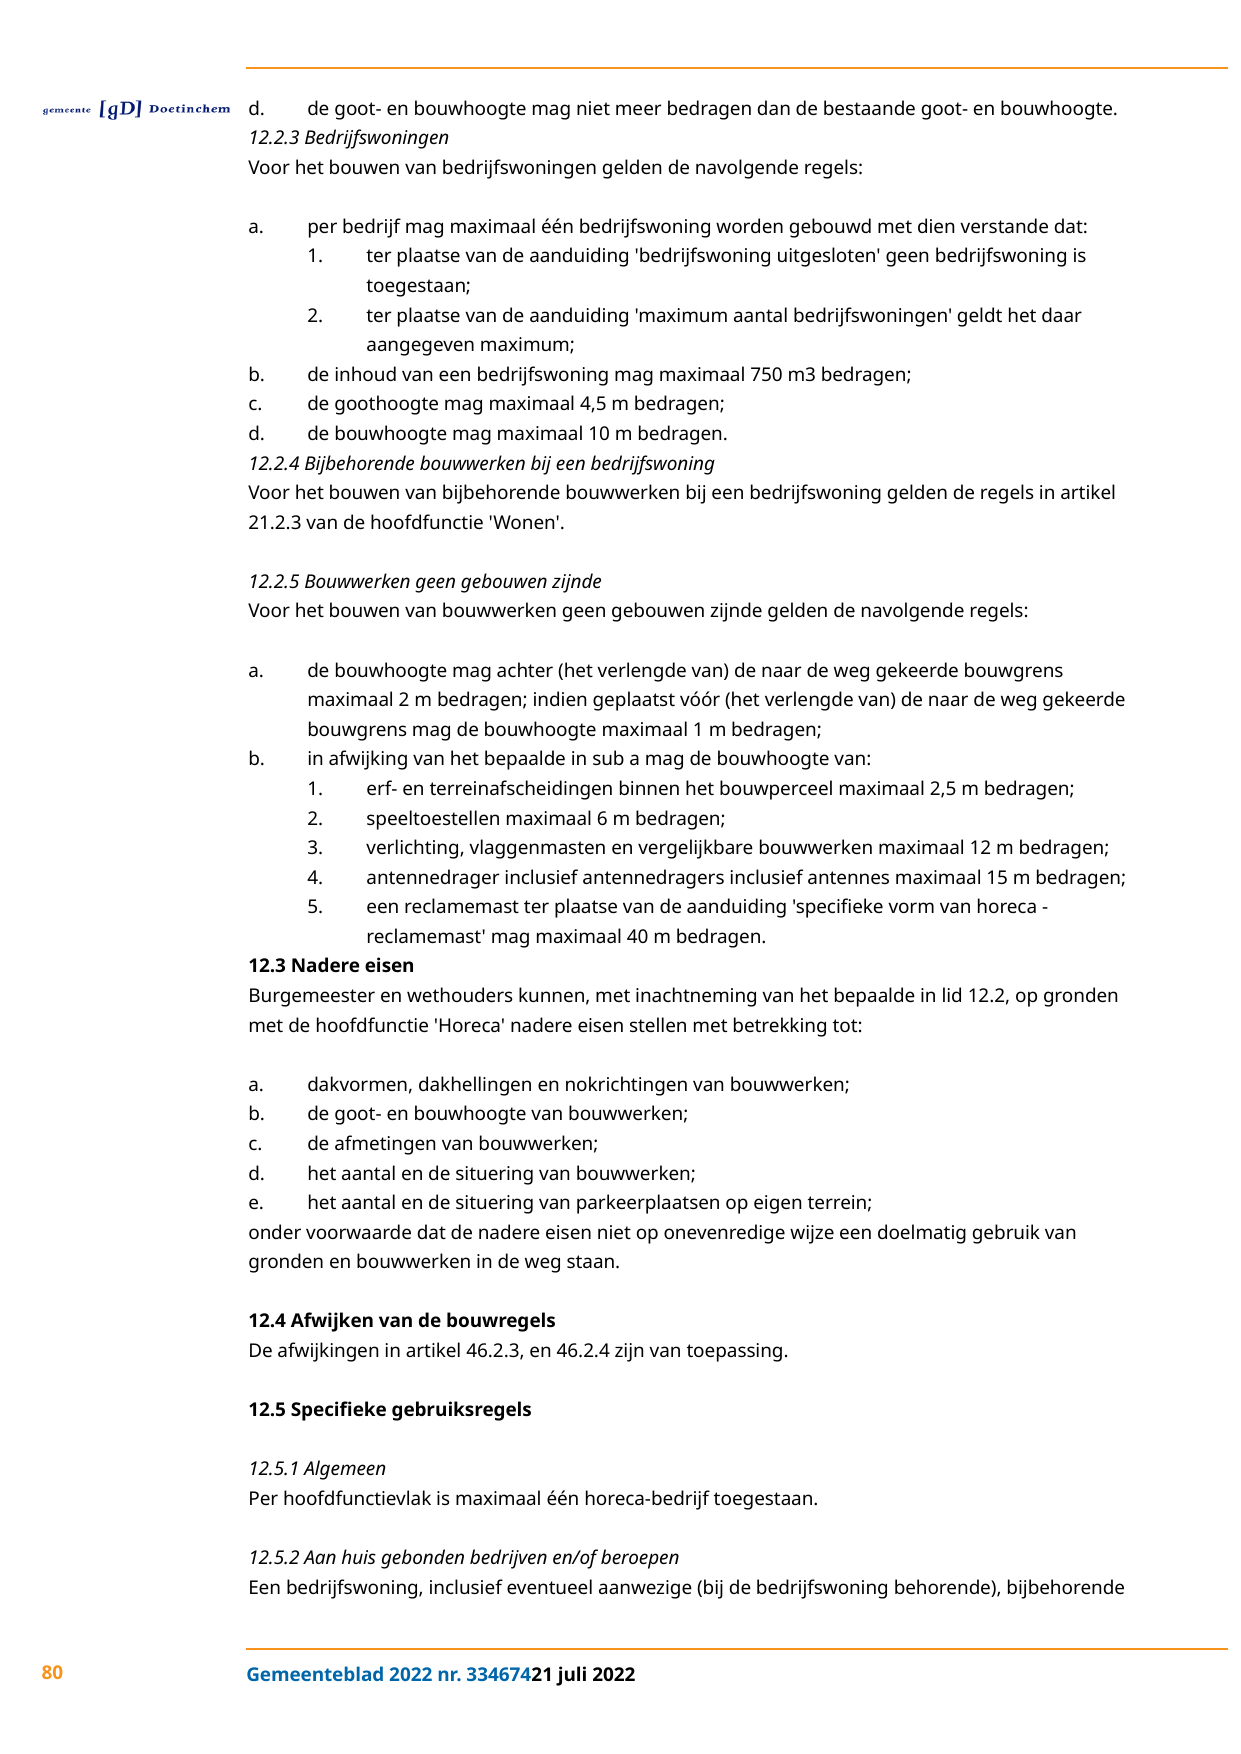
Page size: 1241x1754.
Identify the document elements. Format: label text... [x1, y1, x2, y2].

list speeltoestellen maximaal 6 m bedragen; [307, 805, 1152, 831]
list de bouwhoogte mag maximaal 10 m bedragen. [248, 420, 1152, 446]
text 12.3 Nadere eisen [248, 953, 1152, 978]
picture [41, 47, 231, 172]
text Voor het bouwen van bouwwerken geen gebouwen zijnde gelden de navolgende regels: [248, 598, 1152, 623]
text 12.5 Specifieke gebruiksregels [248, 1396, 1152, 1422]
list de inhoud van een bedrijfswoning mag maximaal 750 m3 bedragen; [248, 361, 1152, 387]
list de goot- en bouwhoogte van bouwwerken; [248, 1101, 1152, 1126]
list een reclamemast ter plaatse van de aanduiding 'specifieke vorm van horeca - reclamemast' mag maximaal 40 m bedragen. [307, 893, 1152, 949]
text 12.2.5 Bouwwerken geen gebouwen zijnde [248, 568, 1152, 594]
text Voor het bouwen van bijbehorende bouwwerken bij een bedrijfswoning gelden de regels in artikel 21.2.3 van de hoofdfunctie 'Wonen'. [248, 479, 1152, 535]
text Een bedrijfswoning, inclusief eventueel aanwezige (bij de bedrijfswoning behorende), bijbehorende [248, 1574, 1152, 1600]
list de bouwhoogte mag achter (het verlengde van) de naar de weg gekeerde bouwgrens maximaal 2 m bedragen; indien geplaatst vóór (het verlengde van) de naar de weg gekeerde bouwgrens mag de bouwhoogte maximaal 1 m bedragen; [248, 657, 1152, 742]
list de goot- en bouwhoogte mag niet meer bedragen dan de bestaande goot- en bouwhoogte. [248, 95, 1152, 121]
list het aantal en de situering van parkeerplaatsen op eigen terrein; [248, 1189, 1152, 1215]
text 12.5.2 Aan huis gebonden bedrijven en/of beroepen [248, 1544, 1152, 1570]
text Per hoofdfunctievlak is maximaal één horeca-bedrijf toegestaan. [248, 1485, 1152, 1511]
text De afwijkingen in artikel 46.2.3, en 46.2.4 zijn van toepassing. [248, 1337, 1152, 1363]
list de afmetingen van bouwwerken; [248, 1130, 1152, 1156]
text onder voorwaarde dat de nadere eisen niet op onevenredige wijze een doelmatig gebruik van gronden en bouwwerken in de weg staan. [248, 1219, 1152, 1274]
list verlichting, vlaggenmasten en vergelijkbare bouwwerken maximaal 12 m bedragen; [307, 834, 1152, 860]
list de goothoogte mag maximaal 4,5 m bedragen; [248, 391, 1152, 416]
text 12.2.4 Bijbehorende bouwwerken bij een bedrijfswoning [248, 450, 1152, 476]
text Burgemeester en wethouders kunnen, met inachtneming van het bepaalde in lid 12.2, op gronden met de hoofdfunctie 'Horeca' nadere eisen stellen met betrekking tot: [248, 982, 1152, 1038]
text Voor het bouwen van bedrijfswoningen gelden de navolgende regels: [248, 154, 1152, 180]
list dakvormen, dakhellingen en nokrichtingen van bouwwerken; [248, 1071, 1152, 1097]
list per bedrijf mag maximaal één bedrijfswoning worden gebouwd met dien verstande dat: [248, 213, 1152, 239]
list ter plaatse van de aanduiding 'maximum aantal bedrijfswoningen' geldt het daar aangegeven maximum; [307, 302, 1152, 357]
list antennedrager inclusief antennedragers inclusief antennes maximaal 15 m bedragen; [307, 864, 1152, 890]
list ter plaatse van de aanduiding 'bedrijfswoning uitgesloten' geen bedrijfswoning is toegestaan; [307, 243, 1152, 298]
text 12.2.3 Bedrijfswoningen [248, 124, 1152, 150]
list in afwijking van het bepaalde in sub a mag de bouwhoogte van: [248, 746, 1152, 771]
text 12.4 Afwijken van de bouwregels [248, 1308, 1152, 1333]
text 12.5.1 Algemeen [248, 1456, 1152, 1481]
list erf- en terreinafscheidingen binnen het bouwperceel maximaal 2,5 m bedragen; [307, 775, 1152, 801]
list het aantal en de situering van bouwwerken; [248, 1160, 1152, 1186]
